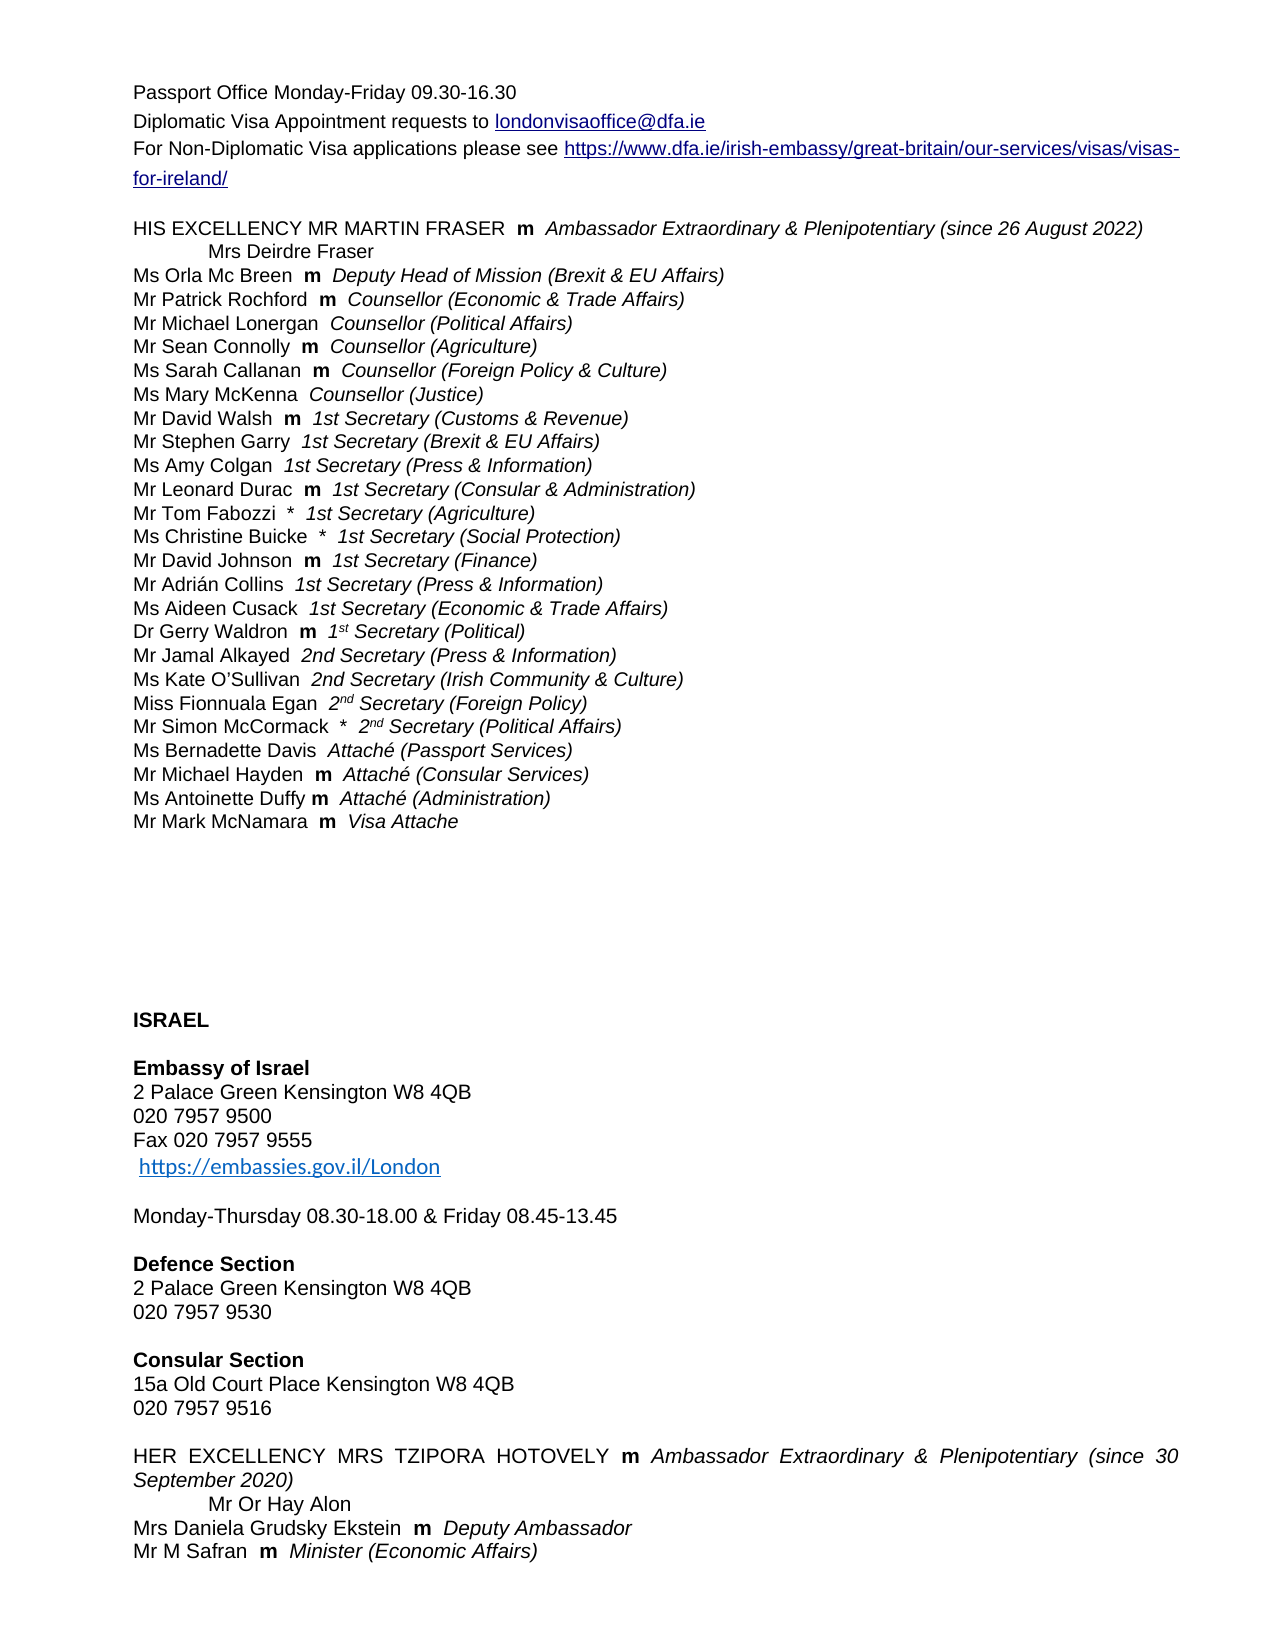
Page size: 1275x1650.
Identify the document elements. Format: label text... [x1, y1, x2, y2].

text For Non-Diplomatic Visa applications please see https://www.dfa.ie/irish-embassy/great-britain/our-services/visas/visas-for-ireland/ [133, 137, 1181, 191]
text Monday-Thursday 08.30-18.00 & Friday 08.45-13.45 [133, 1204, 1181, 1228]
text Mr David Walsh m 1st Secretary (Customs & Revenue) [133, 407, 1181, 429]
text Embassy of Israel [133, 1056, 1181, 1080]
text Passport Office Monday-Friday 09.30-16.30 [133, 81, 1181, 104]
text Diplomatic Visa Appointment requests to londonvisaoffice@dfa.ie [133, 105, 1181, 135]
text Consular Section [133, 1348, 1181, 1372]
text Ms Amy Colgan 1st Secretary (Press & Information) [133, 454, 1181, 477]
subtitle ISRAEL [133, 1008, 1181, 1032]
text Ms Orla Mc Breen m Deputy Head of Mission (Brexit & EU Affairs) [133, 264, 1181, 287]
text Defence Section [133, 1252, 1181, 1276]
text Mr Sean Connolly m Counsellor (Agriculture) [133, 335, 1181, 358]
text HIS EXCELLENCY MR MARTIN FRASER m Ambassador Extraordinary & Plenipotentiary (since 26 August 2022) [133, 217, 1181, 239]
text Mr Adrián Collins 1st Secretary (Press & Information) [133, 573, 1181, 596]
text Mr Mark McNamara m Visa Attache [133, 810, 1181, 833]
text Mr Patrick Rochford m Counsellor (Economic & Trade Affairs) [133, 288, 1181, 311]
text Mr Michael Lonergan Counsellor (Political Affairs) [133, 312, 1181, 334]
text Mr M Safran m Minister (Economic Affairs) [133, 1539, 1181, 1563]
text Ms Mary McKenna Counsellor (Justice) [133, 383, 1181, 406]
text Ms Kate O’Sullivan 2nd Secretary (Irish Community & Culture) [133, 668, 1181, 691]
text 2 Palace Green Kensington W8 4QB [133, 1276, 1181, 1300]
text Mr Jamal Alkayed 2nd Secretary (Press & Information) [133, 644, 1181, 667]
text 15a Old Court Place Kensington W8 4QB [133, 1372, 1181, 1396]
text 020 7957 9530 [133, 1300, 1181, 1324]
text HER EXCELLENCY MRS TZIPORA HOTOVELY m Ambassador Extraordinary & Plenipotentiary (since 30 September 2020) [133, 1443, 1181, 1491]
text Ms Aideen Cusack 1st Secretary (Economic & Trade Affairs) [133, 597, 1181, 619]
text Mrs Deirdre Fraser [133, 240, 1181, 263]
text Mrs Daniela Grudsky Ekstein m Deputy Ambassador [133, 1515, 1181, 1539]
text Ms Bernadette Davis Attaché (Passport Services) [133, 739, 1181, 762]
text Mr Michael Hayden m Attaché (Consular Services) [133, 763, 1181, 786]
text 2 Palace Green Kensington W8 4QB [133, 1080, 1181, 1104]
text Dr Gerry Waldron m 1st Secretary (Political) [133, 620, 1181, 643]
text Mr Stephen Garry 1st Secretary (Brexit & EU Affairs) [133, 430, 1181, 453]
text Miss Fionnuala Egan 2nd Secretary (Foreign Policy) [133, 692, 1181, 714]
text Mr Or Hay Alon [133, 1491, 1181, 1515]
text Fax 020 7957 9555 [133, 1128, 1181, 1152]
text Mr Simon McCormack * 2nd Secretary (Political Affairs) [133, 715, 1181, 738]
text Mr Leonard Durac m 1st Secretary (Consular & Administration) [133, 478, 1181, 501]
text Ms Antoinette Duffy m Attaché (Administration) [133, 787, 1181, 809]
text https://embassies.gov.il/London [133, 1152, 1181, 1180]
text Mr David Johnson m 1st Secretary (Finance) [133, 549, 1181, 572]
text Ms Sarah Callanan m Counsellor (Foreign Policy & Culture) [133, 359, 1181, 382]
text 020 7957 9516 [133, 1396, 1181, 1419]
text Mr Tom Fabozzi * 1st Secretary (Agriculture) [133, 502, 1181, 524]
text Ms Christine Buicke * 1st Secretary (Social Protection) [133, 525, 1181, 548]
text 020 7957 9500 [133, 1104, 1181, 1128]
